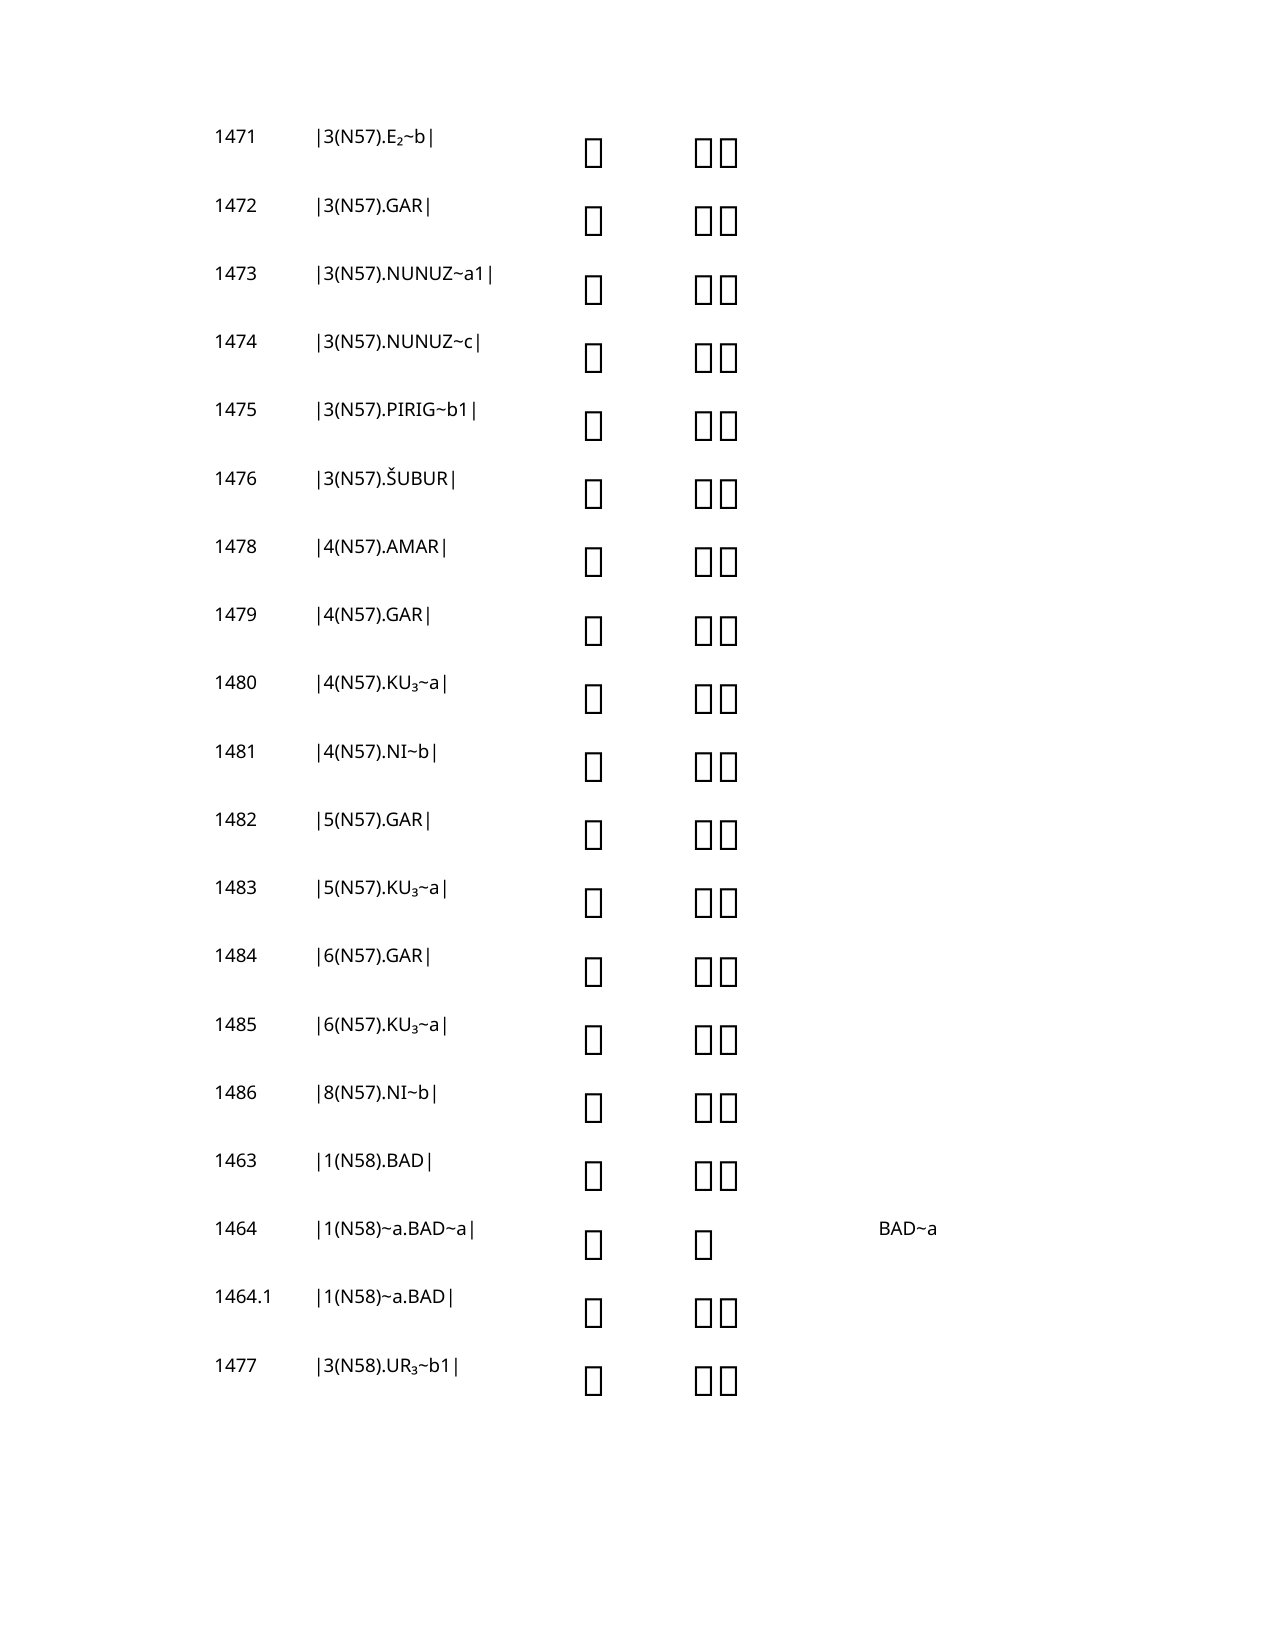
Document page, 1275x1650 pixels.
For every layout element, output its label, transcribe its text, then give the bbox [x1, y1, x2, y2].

table_cell [873, 323, 1067, 391]
table_cell 𒰹 [576, 459, 686, 527]
table_cell BAD~a [873, 1210, 1067, 1278]
table_cell 𒗛𒜤 [686, 1142, 872, 1210]
table_cell 𒱁 [576, 937, 686, 1005]
table_cell 𒰾 [576, 732, 686, 800]
table_cell |4(N57).NI~b| [308, 732, 576, 800]
table_cell [873, 528, 1067, 596]
table_cell |4(N57).AMAR| [308, 528, 576, 596]
table_cell 1474 [209, 323, 308, 391]
table_cell 𒰷 [576, 323, 686, 391]
table_cell 1482 [209, 800, 308, 869]
table_cell [873, 937, 1067, 1005]
table_cell |3(N58).UR₃~b1| [308, 1346, 576, 1414]
table_cell 1477 [209, 1346, 308, 1414]
table_cell [873, 459, 1067, 527]
table_cell 1484 [209, 937, 308, 1005]
table_cell |6(N57).GAR| [308, 937, 576, 1005]
table_cell 𒰽 [576, 664, 686, 732]
table_cell 1471 [209, 118, 308, 186]
table_cell 𒚢𒟷 [686, 937, 872, 1005]
table_cell 𒛉𒥦 [686, 1073, 872, 1142]
table_cell 𒰿 [576, 800, 686, 869]
table_cell 𒰻 [576, 528, 686, 596]
table_cell 𒙧𒜋 [686, 528, 872, 596]
table_cell 𒰶 [576, 255, 686, 323]
table_cell 𒘽𒦄 [686, 255, 872, 323]
table_cell |5(N57).KU₃~a| [308, 869, 576, 937]
table_cell 𒰭 [576, 1278, 686, 1346]
table_cell 𒰫 [576, 1142, 686, 1210]
table_cell 𒰬 [576, 1210, 686, 1278]
table_cell 𒘽𒞫 [686, 118, 872, 186]
table_cell |1(N58).BAD| [308, 1142, 576, 1210]
table_cell 1486 [209, 1073, 308, 1142]
table_cell |4(N57).GAR| [308, 596, 576, 664]
table_cell [873, 800, 1067, 869]
table_cell 𒱀 [576, 869, 686, 937]
table_cell [873, 596, 1067, 664]
table_cell [873, 1005, 1067, 1073]
table_cell 1483 [209, 869, 308, 937]
table_cell |1(N58)~a.BAD~a| [308, 1210, 576, 1278]
table_cell [873, 1142, 1067, 1210]
table_cell [873, 664, 1067, 732]
table_cell 𒙧𒟷 [686, 596, 872, 664]
table_cell 𒰴 [576, 118, 686, 186]
table_cell [873, 732, 1067, 800]
table_cell |3(N57).GAR| [308, 186, 576, 254]
table_cell 1481 [209, 732, 308, 800]
table_cell 𒙧𒣆 [686, 664, 872, 732]
table_cell 1463 [209, 1142, 308, 1210]
table_cell 𒚋𒣆 [686, 869, 872, 937]
table_cell |6(N57).KU₃~a| [308, 1005, 576, 1073]
table_cell [873, 391, 1067, 459]
table_cell 𒗛𒜤 [686, 1278, 872, 1346]
table_cell [873, 1073, 1067, 1142]
table_cell 1472 [209, 186, 308, 254]
table_cell 1479 [209, 596, 308, 664]
table_cell |3(N57).ŠUBUR| [308, 459, 576, 527]
table_cell 𒱂 [576, 1005, 686, 1073]
table_cell |3(N57).NUNUZ~c| [308, 323, 576, 391]
table_cell 1476 [209, 459, 308, 527]
table_cell |8(N57).NI~b| [308, 1073, 576, 1142]
table_cell 1480 [209, 664, 308, 732]
table_cell 𒘽𒨊 [686, 459, 872, 527]
table_cell 𒘽𒦉 [686, 323, 872, 391]
table_cell 1478 [209, 528, 308, 596]
table_cell [873, 186, 1067, 254]
table_cell |1(N58)~a.BAD| [308, 1278, 576, 1346]
table_cell 𒰸 [576, 391, 686, 459]
table_cell 1475 [209, 391, 308, 459]
table_cell |4(N57).KU₃~a| [308, 664, 576, 732]
table_cell 𒰺 [576, 1346, 686, 1414]
table_cell 𒱃 [576, 1073, 686, 1142]
table_cell |3(N57).PIRIG~b1| [308, 391, 576, 459]
table_cell 𒙧𒥦 [686, 732, 872, 800]
table_cell 𒘽𒟷 [686, 186, 872, 254]
table_cell 𒘾𒫃 [686, 1346, 872, 1414]
table_cell 𒰵 [576, 186, 686, 254]
table_cell 1473 [209, 255, 308, 323]
table_cell |5(N57).GAR| [308, 800, 576, 869]
table_cell [873, 118, 1067, 186]
table_cell 𒘽𒦛 [686, 391, 872, 459]
table_cell |3(N57).NUNUZ~a1| [308, 255, 576, 323]
table_cell 1464 [209, 1210, 308, 1278]
table_cell [873, 869, 1067, 937]
table_cell [873, 1346, 1067, 1414]
table_cell |3(N57).E₂~b| [308, 118, 576, 186]
table_cell [873, 255, 1067, 323]
table_cell 𒚢𒣆 [686, 1005, 872, 1073]
table_cell 1485 [209, 1005, 308, 1073]
table_cell 1464.1 [209, 1278, 308, 1346]
table_cell 𒗛 [686, 1210, 872, 1278]
table_cell [873, 1278, 1067, 1346]
table_cell 𒚋𒟷 [686, 800, 872, 869]
table_cell 𒰼 [576, 596, 686, 664]
